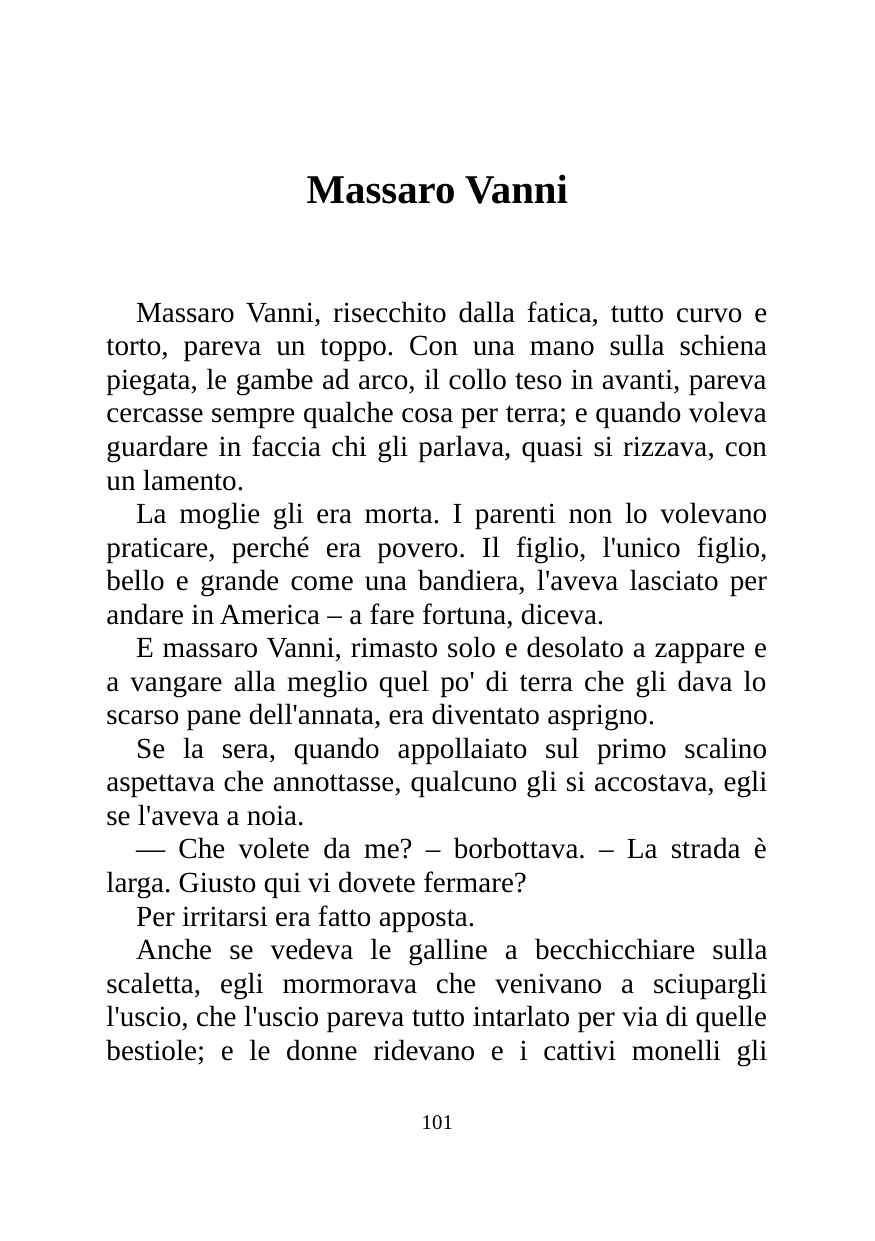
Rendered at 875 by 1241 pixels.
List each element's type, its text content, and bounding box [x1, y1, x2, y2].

subtitle Massaro Vanni [106, 165, 768, 212]
text Massaro Vanni, risecchito dalla fatica, tutto curvo e torto, pareva un toppo. Con una mano sulla schiena piegata, le gambe ad arco, il collo teso in avanti, pareva cercasse sempre qualche cosa per terra; e quando voleva guardare in faccia chi gli parlava, quasi si rizzava, con un lamento. [106, 295, 768, 496]
text La moglie gli era morta. I parenti non lo volevano praticare, perché era povero. Il figlio, l'unico figlio, bello e grande come una bandiera, l'aveva lasciato per andare in America – a fare fortuna, diceva. [106, 496, 768, 630]
text Anche se vedeva le galline a becchicchiare sulla scaletta, egli mormorava che venivano a sciupargli l'uscio, che l'uscio pareva tutto intarlato per via di quelle bestiole; e le donne ridevano e i cattivi monelli gli [106, 932, 768, 1066]
text Se la sera, quando appollaiato sul primo scalino aspettava che annottasse, qualcuno gli si accostava, egli se l'aveva a noia. [106, 731, 768, 832]
text E massaro Vanni, rimasto solo e desolato a zappare e a vangare alla meglio quel po' di terra che gli dava lo scarso pane dell'annata, era diventato asprigno. [106, 630, 768, 731]
text — Che volete da me? – borbottava. – La strada è larga. Giusto qui vi dovete fermare? [106, 832, 768, 899]
text Per irritarsi era fatto apposta. [106, 899, 768, 932]
